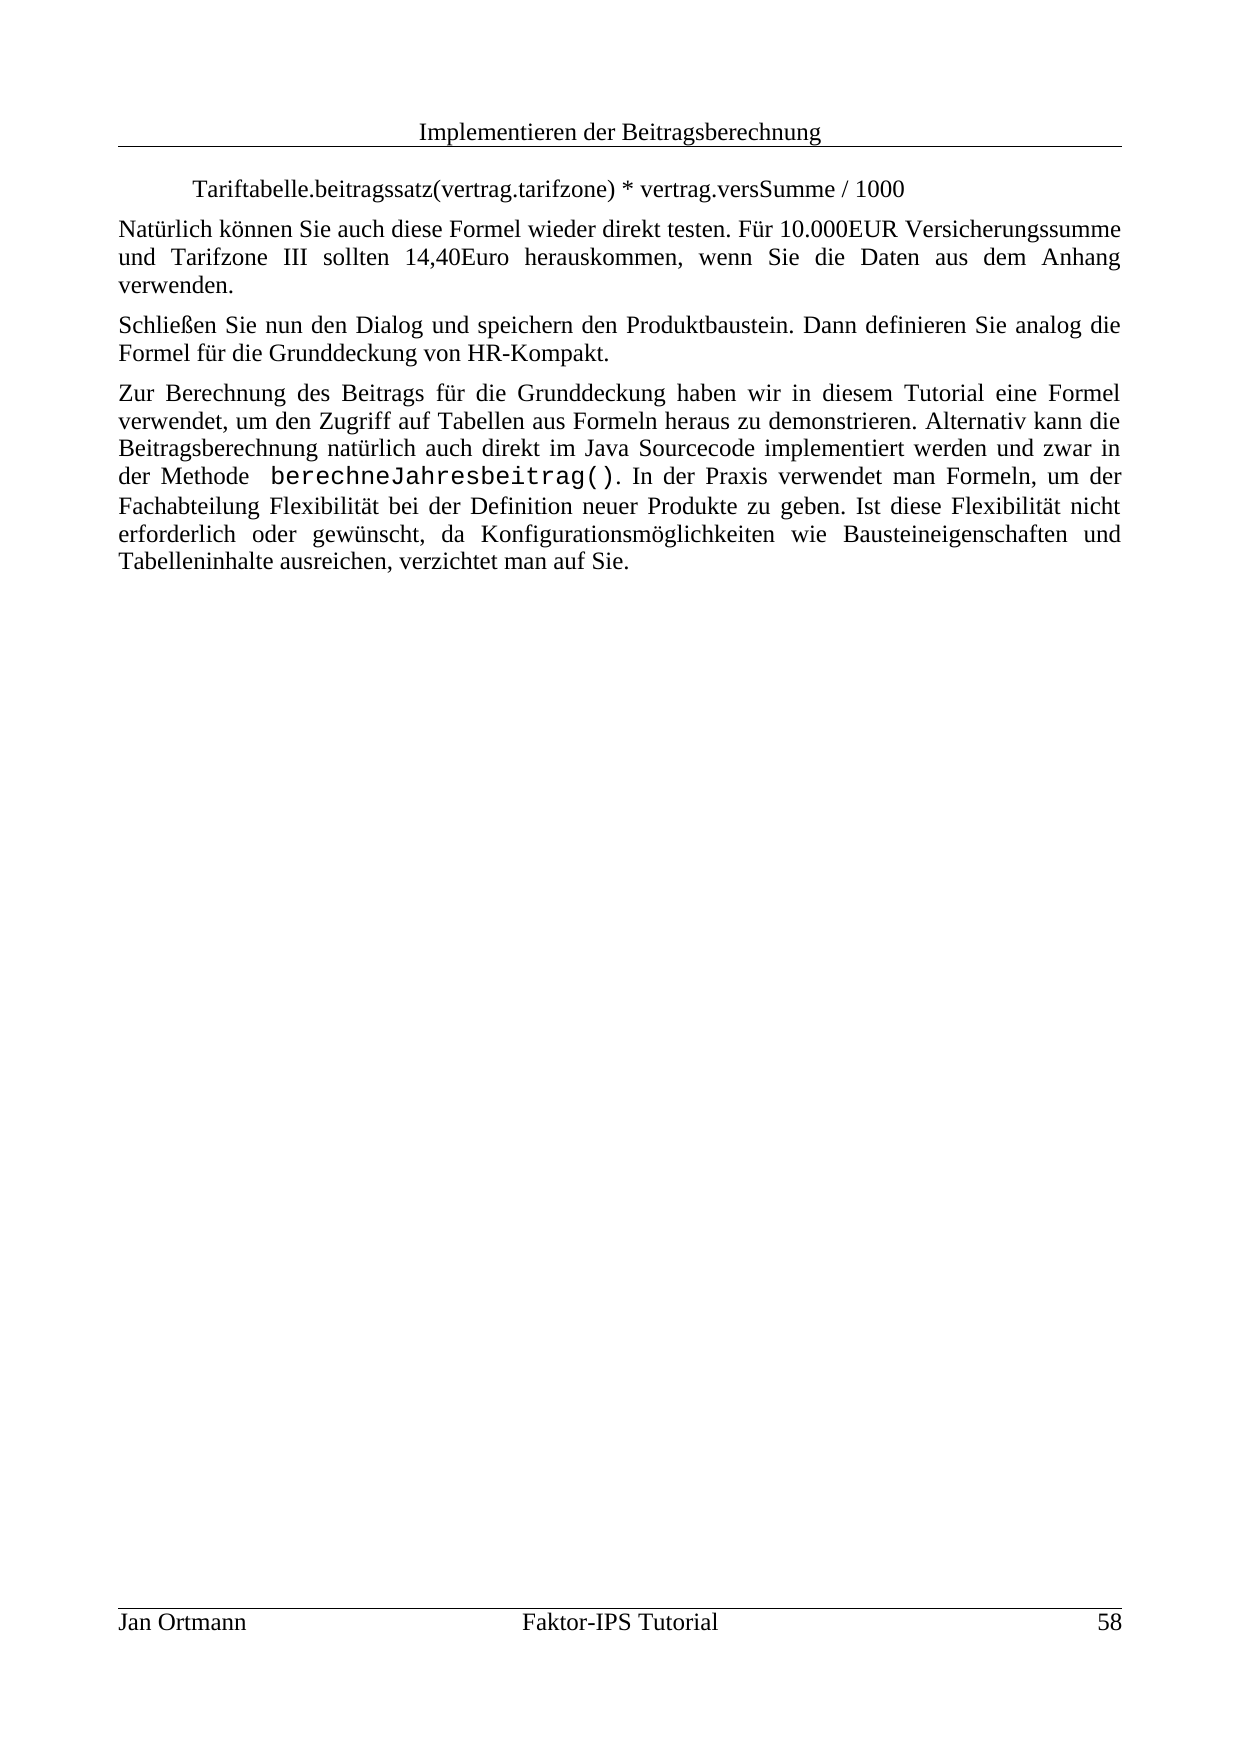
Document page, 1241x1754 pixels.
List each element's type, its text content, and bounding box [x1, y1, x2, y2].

text Natürlich können Sie auch diese Formel wieder direkt testen. Für 10.000EUR Versicherungssumme und Tarifzone III sollten 14,40Euro herauskommen, wenn Sie die Daten aus dem Anhang verwenden. [118, 216, 1122, 299]
text Zur Berechnung des Beitrags für die Grunddeckung haben wir in diesem Tutorial eine Formel verwendet, um den Zugriff auf Tabellen aus Formeln heraus zu demonstrieren. Alternativ kann die Beitragsberechnung natürlich auch direkt im Java Sourcecode implementiert werden und zwar in der Methode berechneJahresbeitrag(). In der Praxis verwendet man Formeln, um der Fachabteilung Flexibilität bei der Definition neuer Produkte zu geben. Ist diese Flexibilität nicht erforderlich oder gewünscht, da Konfigurationsmöglichkeiten wie Bausteineigenschaften und Tabelleninhalte ausreichen, verzichtet man auf Sie. [118, 379, 1122, 575]
text Tariftabelle.beitragssatz(vertrag.tarifzone) * vertrag.versSumme / 1000 [118, 175, 1122, 203]
text Schließen Sie nun den Dialog und speichern den Produktbaustein. Dann definieren Sie analog die Formel für die Grunddeckung von HR-Kompakt. [118, 311, 1122, 367]
